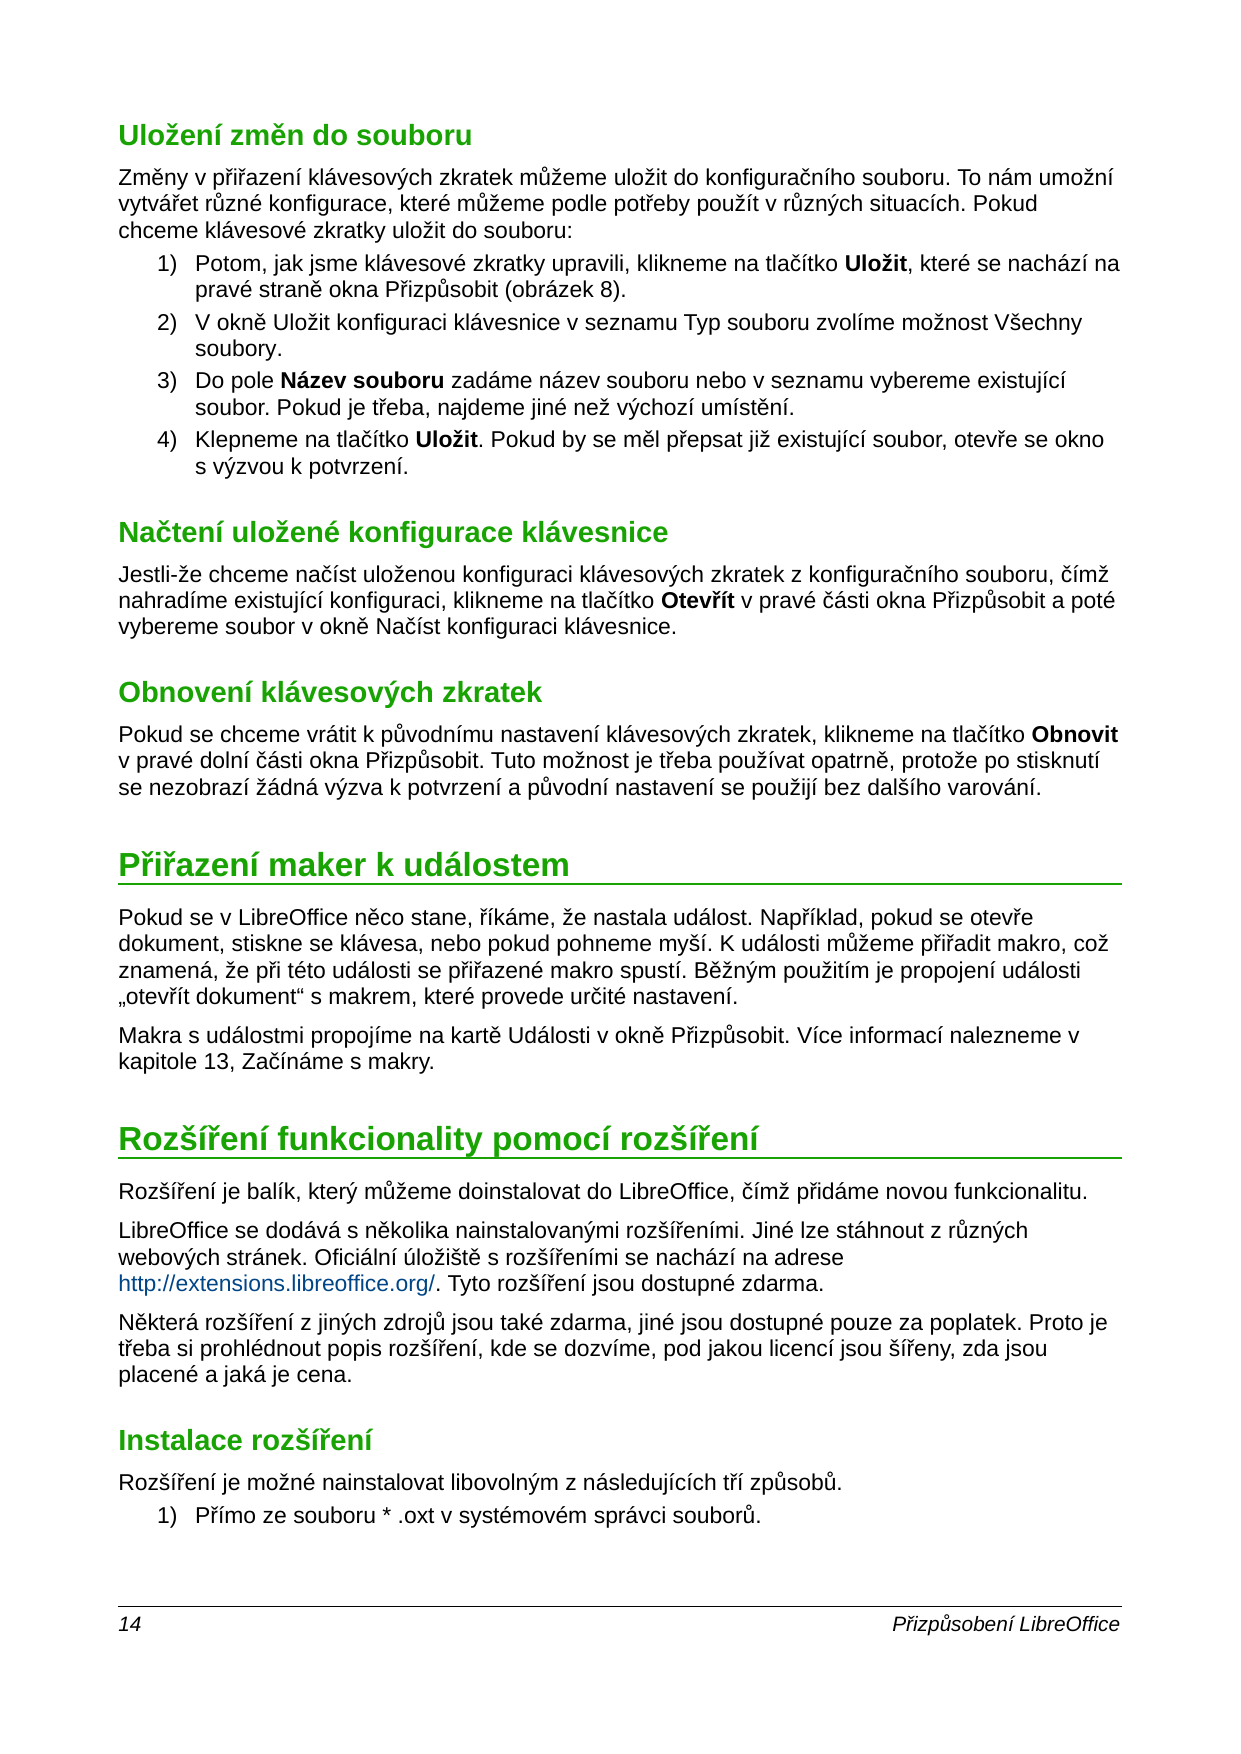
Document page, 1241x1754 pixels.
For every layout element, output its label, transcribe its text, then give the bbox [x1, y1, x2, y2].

text Rozšíření je balík, který můžeme doinstalovat do LibreOffice, čímž přidáme novou funkcionalitu. [118, 1178, 1122, 1205]
subtitle Obnovení klávesových zkratek [118, 675, 1122, 709]
subtitle Přiřazení maker k událostem [118, 844, 1122, 883]
text Pokud se chceme vrátit k původnímu nastavení klávesových zkratek, klikneme na tlačítko Obnovit v pravé dolní části okna Přizpůsobit. Tuto možnost je třeba používat opatrně, protože po stisknutí se nezobrazí žádná výzva k potvrzení a původní nastavení se použijí bez dalšího varování. [118, 721, 1122, 800]
list Do pole Název souboru zadáme název souboru nebo v seznamu vybereme existující soubor. Pokud je třeba, najdeme jiné než výchozí umístění. [177, 367, 1122, 420]
text Některá rozšíření z jiných zdrojů jsou také zdarma, jiné jsou dostupné pouze za poplatek. Proto je třeba si prohlédnout popis rozšíření, kde se dozvíme, pod jakou licencí jsou šířeny, zda jsou placené a jaká je cena. [118, 1309, 1122, 1388]
text Jestli-že chceme načíst uloženou konfiguraci klávesových zkratek z konfiguračního souboru, čímž nahradíme existující konfiguraci, klikneme na tlačítko Otevřít v pravé části okna Přizpůsobit a poté vybereme soubor v okně Načíst konfiguraci klávesnice. [118, 561, 1122, 640]
text Pokud se v LibreOffice něco stane, říkáme, že nastala událost. Například, pokud se otevře dokument, stiskne se klávesa, nebo pokud pohneme myší. K události můžeme přiřadit makro, což znamená, že při této události se přiřazené makro spustí. Běžným použitím je propojení události „otevřít dokument“ s makrem, které provede určité nastavení. [118, 904, 1122, 1009]
list Změny v přiřazení klávesových zkratek můžeme uložit do konfiguračního souboru. To nám umožní vytvářet různé konfigurace, které můžeme podle potřeby použít v různých situacích. Pokud chceme klávesové zkratky uložit do souboru: [118, 164, 1122, 243]
text LibreOffice se dodává s několika nainstalovanými rozšířeními. Jiné lze stáhnout z různých webových stránek. Oficiální úložiště s rozšířeními se nachází na adrese http://extensions.libreoffice.org/. Tyto rozšíření jsou dostupné zdarma. [118, 1217, 1122, 1296]
subtitle Rozšíření funkcionality pomocí rozšíření [118, 1119, 1122, 1157]
text Makra s událostmi propojíme na kartě Události v okně Přizpůsobit. Více informací nalezneme v kapitole 13, Začínáme s makry. [118, 1022, 1122, 1074]
subtitle Instalace rozšíření [118, 1423, 1122, 1457]
list V okně Uložit konfiguraci klávesnice v seznamu Typ souboru zvolíme možnost Všechny soubory. [177, 308, 1122, 361]
list Rozšíření je možné nainstalovat libovolným z následujících tří způsobů. [118, 1469, 1122, 1496]
subtitle Načtení uložené konfigurace klávesnice [118, 515, 1122, 548]
list Klepneme na tlačítko Uložit. Pokud by se měl přepsat již existující soubor, otevře se okno s výzvou k potvrzení. [177, 426, 1122, 479]
list Potom, jak jsme klávesové zkratky upravili, klikneme na tlačítko Uložit, které se nachází na pravé straně okna Přizpůsobit (obrázek 8). [177, 249, 1122, 302]
subtitle Uložení změn do souboru [118, 118, 1122, 152]
list Přímo ze souboru * .oxt v systémovém správci souborů. [177, 1502, 1122, 1528]
